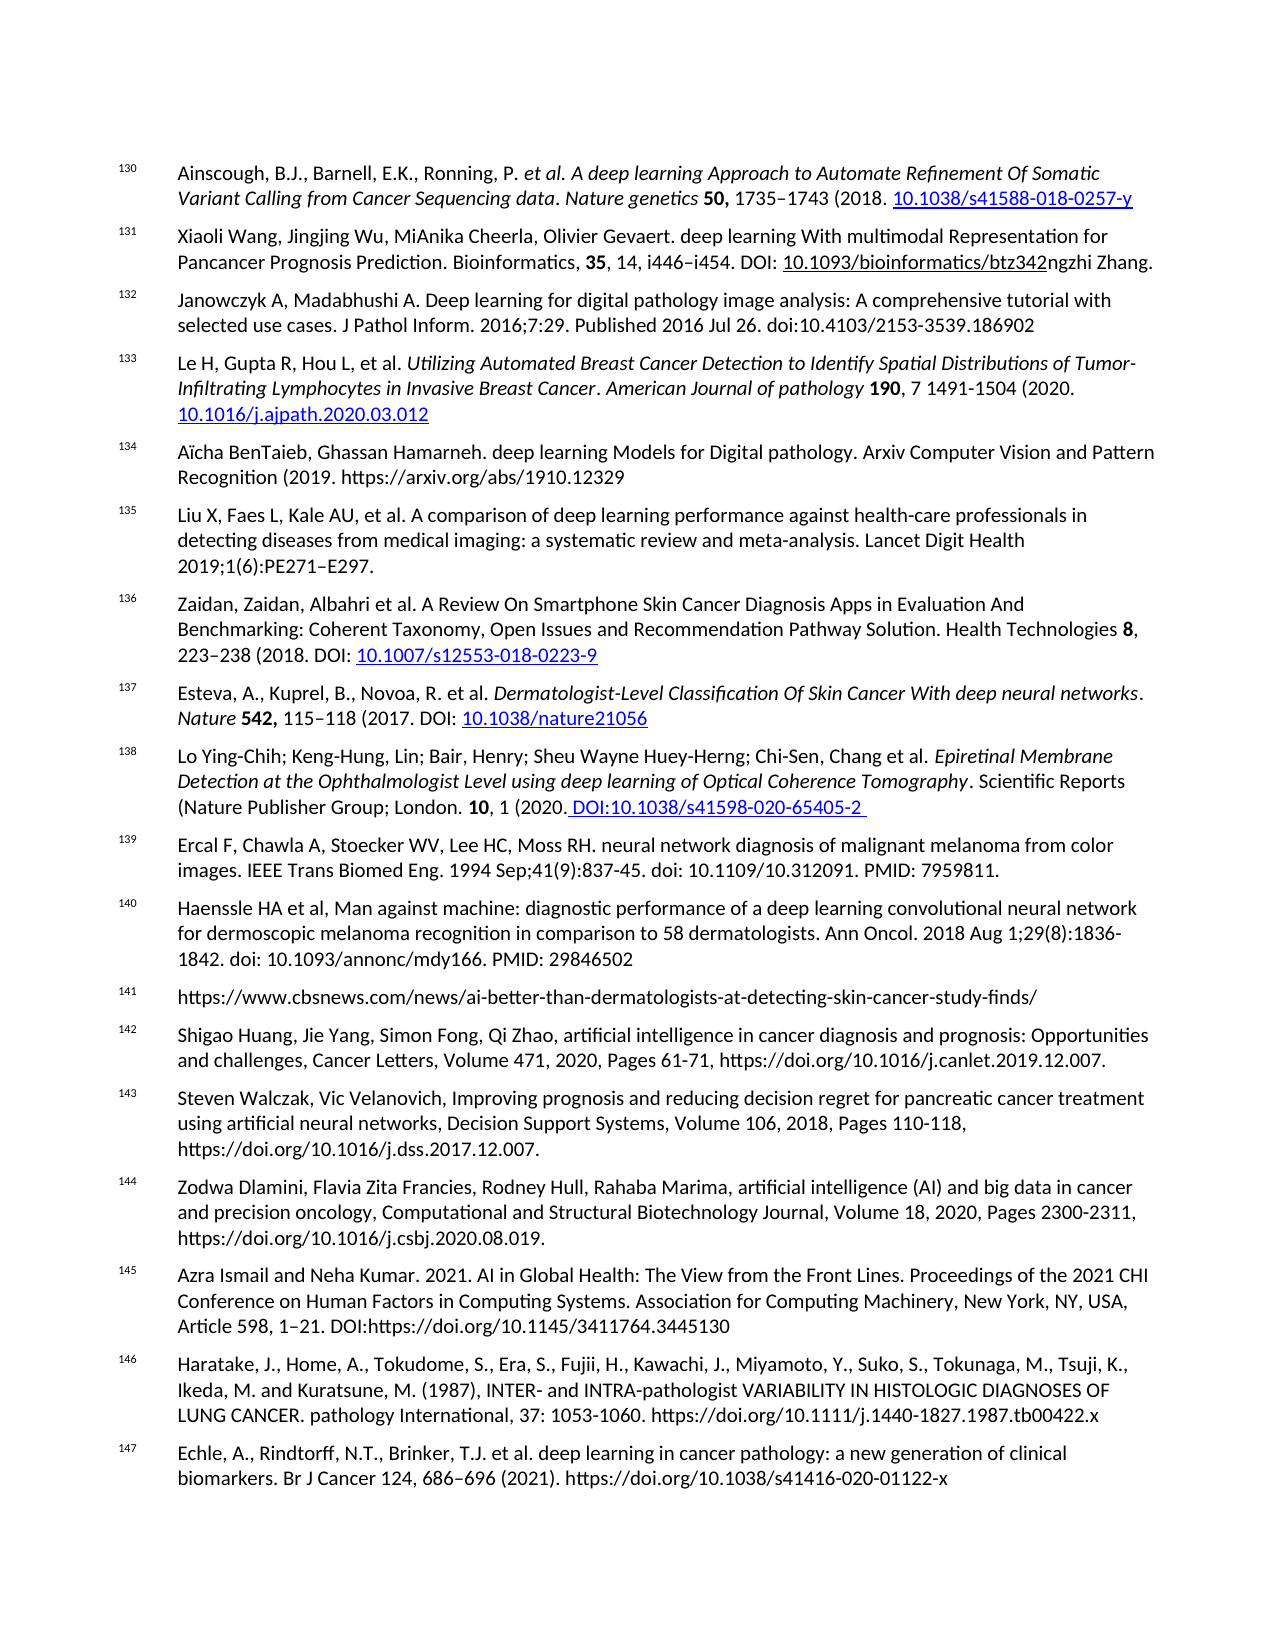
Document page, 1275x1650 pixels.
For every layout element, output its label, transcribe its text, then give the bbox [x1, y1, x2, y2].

text Zaidan, Zaidan, Albahri et al. A Review On Smartphone Skin Cancer Diagnosis Apps in Evaluation And Benchmarking: Coherent Taxonomy, Open Issues and Recommendation Pathway Solution. Health Technologies 8, 223–238 (2018. DOI: 10.1007/s12553-018-0223-9 [118, 591, 1157, 667]
text Ainscough, B.J., Barnell, E.K., Ronning, P. et al. A deep learning Approach to Automate Refinement Of Somatic Variant Calling from Cancer Sequencing data. Nature genetics 50, 1735–1743 (2018. 10.1038/s41588-018-0257-y [118, 160, 1157, 211]
text Xiaoli Wang, Jingjing Wu, MiAnika Cheerla, Olivier Gevaert. deep learning With multimodal Representation for Pancancer Prognosis Prediction. Bioinformatics, 35, 14, i446–i454. DOI: 10.1093/bioinformatics/btz342ngzhi Zhang. [118, 223, 1157, 274]
text Echle, A., Rindtorff, N.T., Brinker, T.J. et al. deep learning in cancer pathology: a new generation of clinical biomarkers. Br J Cancer 124, 686–696 (2021). https://doi.org/10.1038/s41416-020-01122-x [118, 1440, 1157, 1491]
text Azra Ismail and Neha Kumar. 2021. AI in Global Health: The View from the Front Lines. Proceedings of the 2021 CHI Conference on Human Factors in Computing Systems. Association for Computing Machinery, New York, NY, USA, Article 598, 1–21. DOI:https://doi.org/10.1145/3411764.3445130 [118, 1263, 1157, 1339]
text https://www.cbsnews.com/news/ai-better-than-dermatologists-at-detecting-skin-cancer-study-finds/ [118, 984, 1157, 1009]
text Janowczyk A, Madabhushi A. Deep learning for digital pathology image analysis: A comprehensive tutorial with selected use cases. J Pathol Inform. 2016;7:29. Published 2016 Jul 26. doi:10.4103/2153-3539.186902 [118, 287, 1157, 338]
text Steven Walczak, Vic Velanovich, Improving prognosis and reducing decision regret for pancreatic cancer treatment using artificial neural networks, Decision Support Systems, Volume 106, 2018, Pages 110-118, https://doi.org/10.1016/j.dss.2017.12.007. [118, 1085, 1157, 1161]
text Ercal F, Chawla A, Stoecker WV, Lee HC, Moss RH. neural network diagnosis of malignant melanoma from color images. IEEE Trans Biomed Eng. 1994 Sep;41(9):837-45. doi: 10.1109/10.312091. PMID: 7959811. [118, 832, 1157, 883]
text Shigao Huang, Jie Yang, Simon Fong, Qi Zhao, artificial intelligence in cancer diagnosis and prognosis: Opportunities and challenges, Cancer Letters, Volume 471, 2020, Pages 61-71, https://doi.org/10.1016/j.canlet.2019.12.007. [118, 1022, 1157, 1073]
text Haratake, J., Home, A., Tokudome, S., Era, S., Fujii, H., Kawachi, J., Miyamoto, Y., Suko, S., Tokunaga, M., Tsuji, K., Ikeda, M. and Kuratsune, M. (1987), INTER- and INTRA-pathologist VARIABILITY IN HISTOLOGIC DIAGNOSES OF LUNG CANCER. pathology International, 37: 1053-1060. https://doi.org/10.1111/j.1440-1827.1987.tb00422.x [118, 1351, 1157, 1428]
text Zodwa Dlamini, Flavia Zita Francies, Rodney Hull, Rahaba Marima, artificial intelligence (AI) and big data in cancer and precision oncology, Computational and Structural Biotechnology Journal, Volume 18, 2020, Pages 2300-2311, https://doi.org/10.1016/j.csbj.2020.08.019. [118, 1174, 1157, 1250]
text Lo Ying-Chih; Keng-Hung, Lin; Bair, Henry; Sheu Wayne Huey-Herng; Chi-Sen, Chang et al. Epiretinal Membrane Detection at the Ophthalmologist Level using deep learning of Optical Coherence Tomography. Scientific Reports (Nature Publisher Group; London. 10, 1 (2020. DOI:10.1038/s41598-020-65405-2 [118, 743, 1157, 819]
text Aïcha BenTaieb, Ghassan Hamarneh. deep learning Models for Digital pathology. Arxiv Computer Vision and Pattern Recognition (2019. https://arxiv.org/abs/1910.12329 [118, 439, 1157, 490]
text Le H, Gupta R, Hou L, et al. Utilizing Automated Breast Cancer Detection to Identify Spatial Distributions of Tumor-Infiltrating Lymphocytes in Invasive Breast Cancer. American Journal of pathology 190, 7 1491-1504 (2020. 10.1016/j.ajpath.2020.03.012 [118, 350, 1157, 426]
text Esteva, A., Kuprel, B., Novoa, R. et al. Dermatologist-Level Classification Of Skin Cancer With deep neural networks. Nature 542, 115–118 (2017. DOI: 10.1038/nature21056 [118, 680, 1157, 731]
text Liu X, Faes L, Kale AU, et al. A comparison of deep learning performance against health-care professionals in detecting diseases from medical imaging: a systematic review and meta-analysis. Lancet Digit Health 2019;1(6):PE271–E297. [118, 502, 1157, 578]
text Haenssle HA et al, Man against machine: diagnostic performance of a deep learning convolutional neural network for dermoscopic melanoma recognition in comparison to 58 dermatologists. Ann Oncol. 2018 Aug 1;29(8):1836-1842. doi: 10.1093/annonc/mdy166. PMID: 29846502 [118, 895, 1157, 971]
